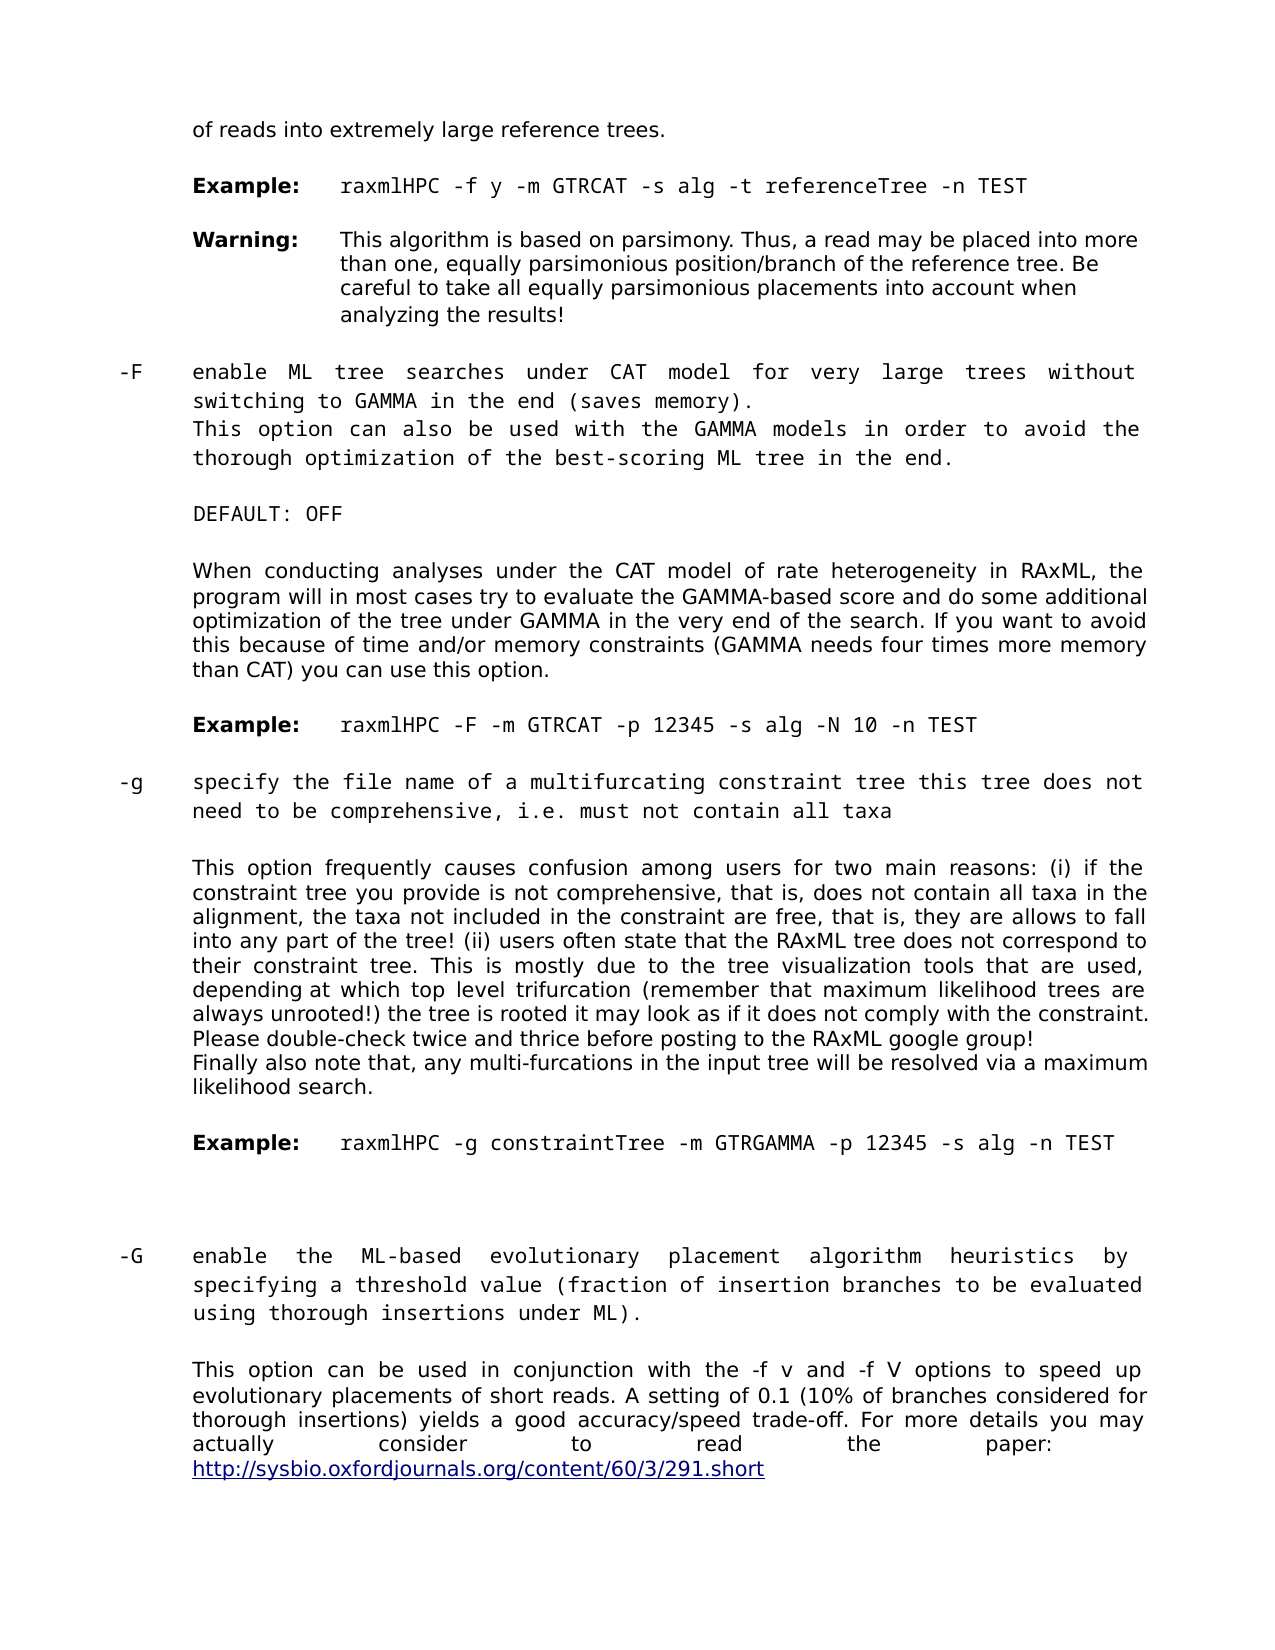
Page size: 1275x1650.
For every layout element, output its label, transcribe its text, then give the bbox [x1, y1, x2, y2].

text Example: raxmlHPC -g constraintTree -m GTRGAMMA -p 12345 -s alg -n TEST [118, 1128, 1157, 1156]
text Finally also note that, any multi-furcations in the input tree will be resolved via a maximum likelihood search. [118, 1051, 1157, 1099]
text This option can be used in conjunction with the -f v and -f V options to speed up evolutionary placements of short reads. A setting of 0.1 (10% of branches considered for thorough insertions) yields a good accuracy/speed trade-off. For more details you may actually consider to read the paper: http://sysbio.oxfordjournals.org/content/60/3/291.short [118, 1355, 1157, 1481]
text DEFAULT: OFF [118, 499, 1157, 528]
text using thorough insertions under ML). [118, 1298, 1157, 1327]
text of reads into extremely large reference trees. [118, 118, 1157, 142]
text This option frequently causes confusion among users for two main reasons: (i) if the constraint tree you provide is not comprehensive, that is, does not contain all taxa in the alignment, the taxa not included in the constraint are free, that is, they are allows to fall into any part of the tree! (ii) users often state that the RAxML tree does not correspond to their constraint tree. This is mostly due to the tree visualization tools that are used, depending at which top level trifurcation (remember that maximum likelihood trees are always unrooted!) the tree is rooted it may look as if it does not comply with the constraint. Please double-check twice and thrice before posting to the RAxML google group! [118, 853, 1157, 1051]
text -g specify the file name of a multifurcating constraint tree this tree does not need to be comprehensive, i.e. must not contain all taxa [118, 767, 1157, 824]
text -F enable ML tree searches under CAT model for very large trees without switching to GAMMA in the end (saves memory). [118, 357, 1157, 414]
text Example: raxmlHPC -f y -m GTRCAT -s alg -t referenceTree -n TEST [118, 171, 1157, 199]
text When conducting analyses under the CAT model of rate heterogeneity in RAxML, the program will in most cases try to evaluate the GAMMA-based score and do some additional optimization of the tree under GAMMA in the very end of the search. If you want to avoid this because of time and/or memory constraints (GAMMA needs four times more memory than CAT) you can use this option. [118, 556, 1157, 682]
text Warning: This algorithm is based on parsimony. Thus, a read may be placed into more than one, equally parsimonious position/branch of the reference tree. Be careful to take all equally parsimonious placements into account when analyzing the results! [118, 228, 1157, 329]
text -G enable the ML-based evolutionary placement algorithm heuristics by specifying a threshold value (fraction of insertion branches to be evaluated [118, 1242, 1157, 1298]
text This option can also be used with the GAMMA models in order to avoid the thorough optimization of the best-scoring ML tree in the end. [118, 414, 1157, 471]
text Example: raxmlHPC -F -m GTRCAT -p 12345 -s alg -N 10 -n TEST [118, 710, 1157, 739]
